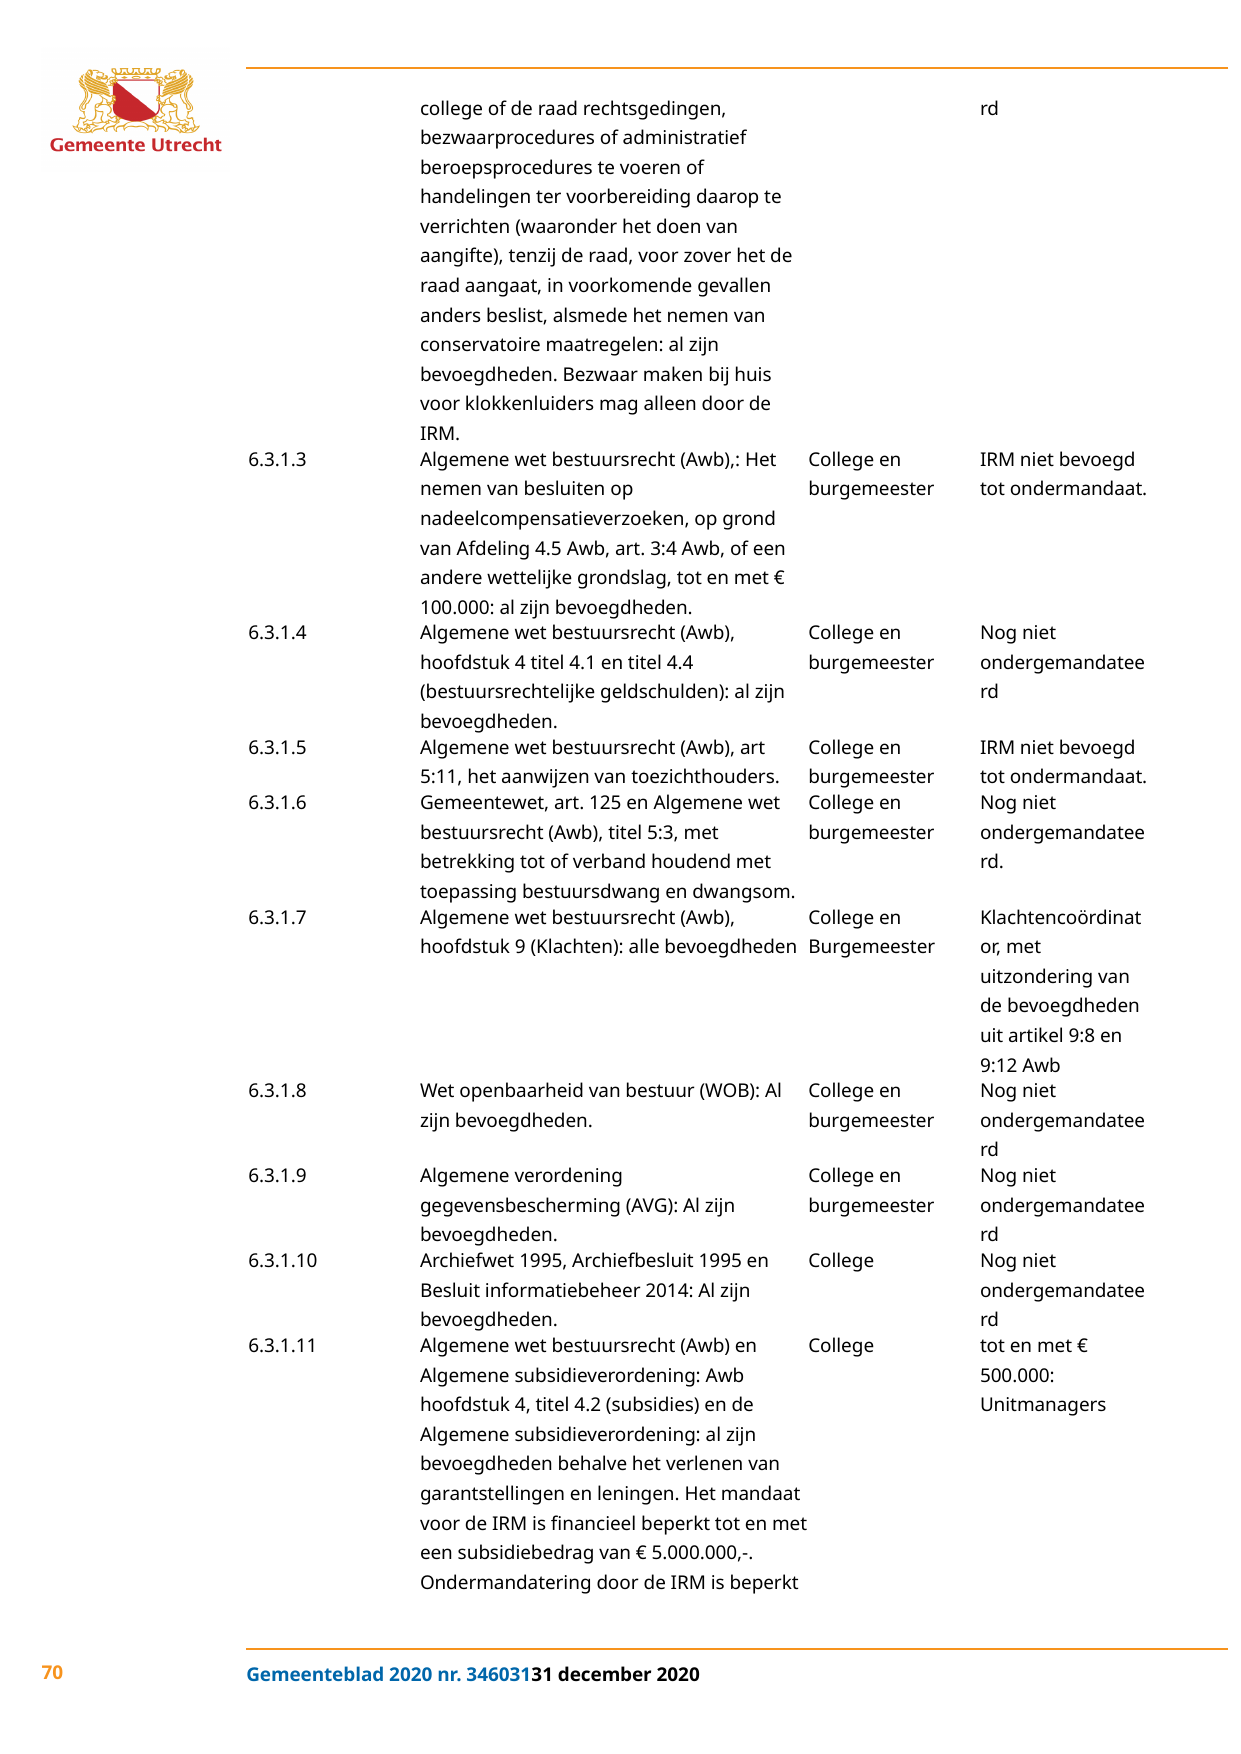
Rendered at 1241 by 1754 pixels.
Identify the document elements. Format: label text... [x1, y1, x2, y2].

table_cell 6.3.1.11 [248, 1332, 420, 1594]
table_cell Klachtencoördinator, met uitzondering van de bevoegdheden uit artikel 9:8 en 9:12 Awb [980, 904, 1152, 1077]
table_cell Algemene verordening gegevensbescherming (AVG): Al zijn bevoegdheden. [420, 1163, 808, 1247]
table_cell Wet openbaarheid van bestuur (WOB): Al zijn bevoegdheden. [420, 1078, 808, 1162]
table_cell Nog niet ondergemandateerd [980, 1078, 1152, 1162]
table_cell Gemeentewet, art. 125 en Algemene wet bestuursrecht (Awb), titel 5:3, met betrekking tot of verband houdend met toepassing bestuursdwang en dwangsom. [420, 789, 808, 904]
table_cell Nog niet ondergemandateerd [980, 1247, 1152, 1332]
table_cell 6.3.1.8 [248, 1078, 420, 1162]
table_cell College en burgemeester [808, 620, 980, 734]
table_cell tot en met € 500.000: Unitmanagers [980, 1332, 1152, 1594]
table_cell College en burgemeester [808, 1163, 980, 1247]
table_cell 6.3.1.6 [248, 789, 420, 904]
table_cell 6.3.1.5 [248, 734, 420, 789]
table_cell IRM niet bevoegd tot ondermandaat. [980, 446, 1152, 619]
table_cell college of de raad rechtsgedingen, bezwaarprocedures of administratief beroepsprocedures te voeren of handelingen ter voorbereiding daarop te verrichten (waaronder het doen van aangifte), tenzij de raad, voor zover het de raad aangaat, in voorkomende gevallen anders beslist, alsmede het nemen van conservatoire maatregelen: al zijn bevoegdheden. Bezwaar maken bij huis voor klokkenluiders mag alleen door de IRM. [420, 95, 808, 446]
table_cell College en Burgemeester [808, 904, 980, 1077]
table_cell Archiefwet 1995, Archiefbesluit 1995 en Besluit informatiebeheer 2014: Al zijn bevoegdheden. [420, 1247, 808, 1332]
table_cell Nog niet ondergemandateerd. [980, 789, 1152, 904]
table_cell [248, 95, 420, 446]
table_cell College [808, 1247, 980, 1332]
table_cell College [808, 1332, 980, 1594]
table_cell Algemene wet bestuursrecht (Awb), art 5:11, het aanwijzen van toezichthouders. [420, 734, 808, 789]
table_cell 6.3.1.10 [248, 1247, 420, 1332]
table_cell rd [980, 95, 1152, 446]
table_cell College en burgemeester [808, 1078, 980, 1162]
table_cell 6.3.1.3 [248, 446, 420, 619]
table_cell College en burgemeester [808, 734, 980, 789]
table_cell [808, 95, 980, 446]
table_cell Algemene wet bestuursrecht (Awb), hoofdstuk 4 titel 4.1 en titel 4.4 (bestuursrechtelijke geldschulden): al zijn bevoegdheden. [420, 620, 808, 734]
table_cell 6.3.1.4 [248, 620, 420, 734]
table_cell 6.3.1.9 [248, 1163, 420, 1247]
table_cell 6.3.1.7 [248, 904, 420, 1077]
picture [41, 47, 231, 172]
table_cell Algemene wet bestuursrecht (Awb) en Algemene subsidieverordening: Awb hoofdstuk 4, titel 4.2 (subsidies) en de Algemene subsidieverordening: al zijn bevoegdheden behalve het verlenen van garantstellingen en leningen. Het mandaat voor de IRM is financieel beperkt tot en met een subsidiebedrag van € 5.000.000,-. Ondermandatering door de IRM is beperkt [420, 1332, 808, 1594]
table_cell College en burgemeester [808, 446, 980, 619]
table_cell IRM niet bevoegd tot ondermandaat. [980, 734, 1152, 789]
table_cell Algemene wet bestuursrecht (Awb), hoofdstuk 9 (Klachten): alle bevoegdheden [420, 904, 808, 1077]
table_cell Nog niet ondergemandateerd [980, 1163, 1152, 1247]
table_cell Algemene wet bestuursrecht (Awb),: Het nemen van besluiten op nadeelcompensatieverzoeken, op grond van Afdeling 4.5 Awb, art. 3:4 Awb, of een andere wettelijke grondslag, tot en met € 100.000: al zijn bevoegdheden. [420, 446, 808, 619]
table_cell College en burgemeester [808, 789, 980, 904]
table_cell Nog niet ondergemandateerd [980, 620, 1152, 734]
